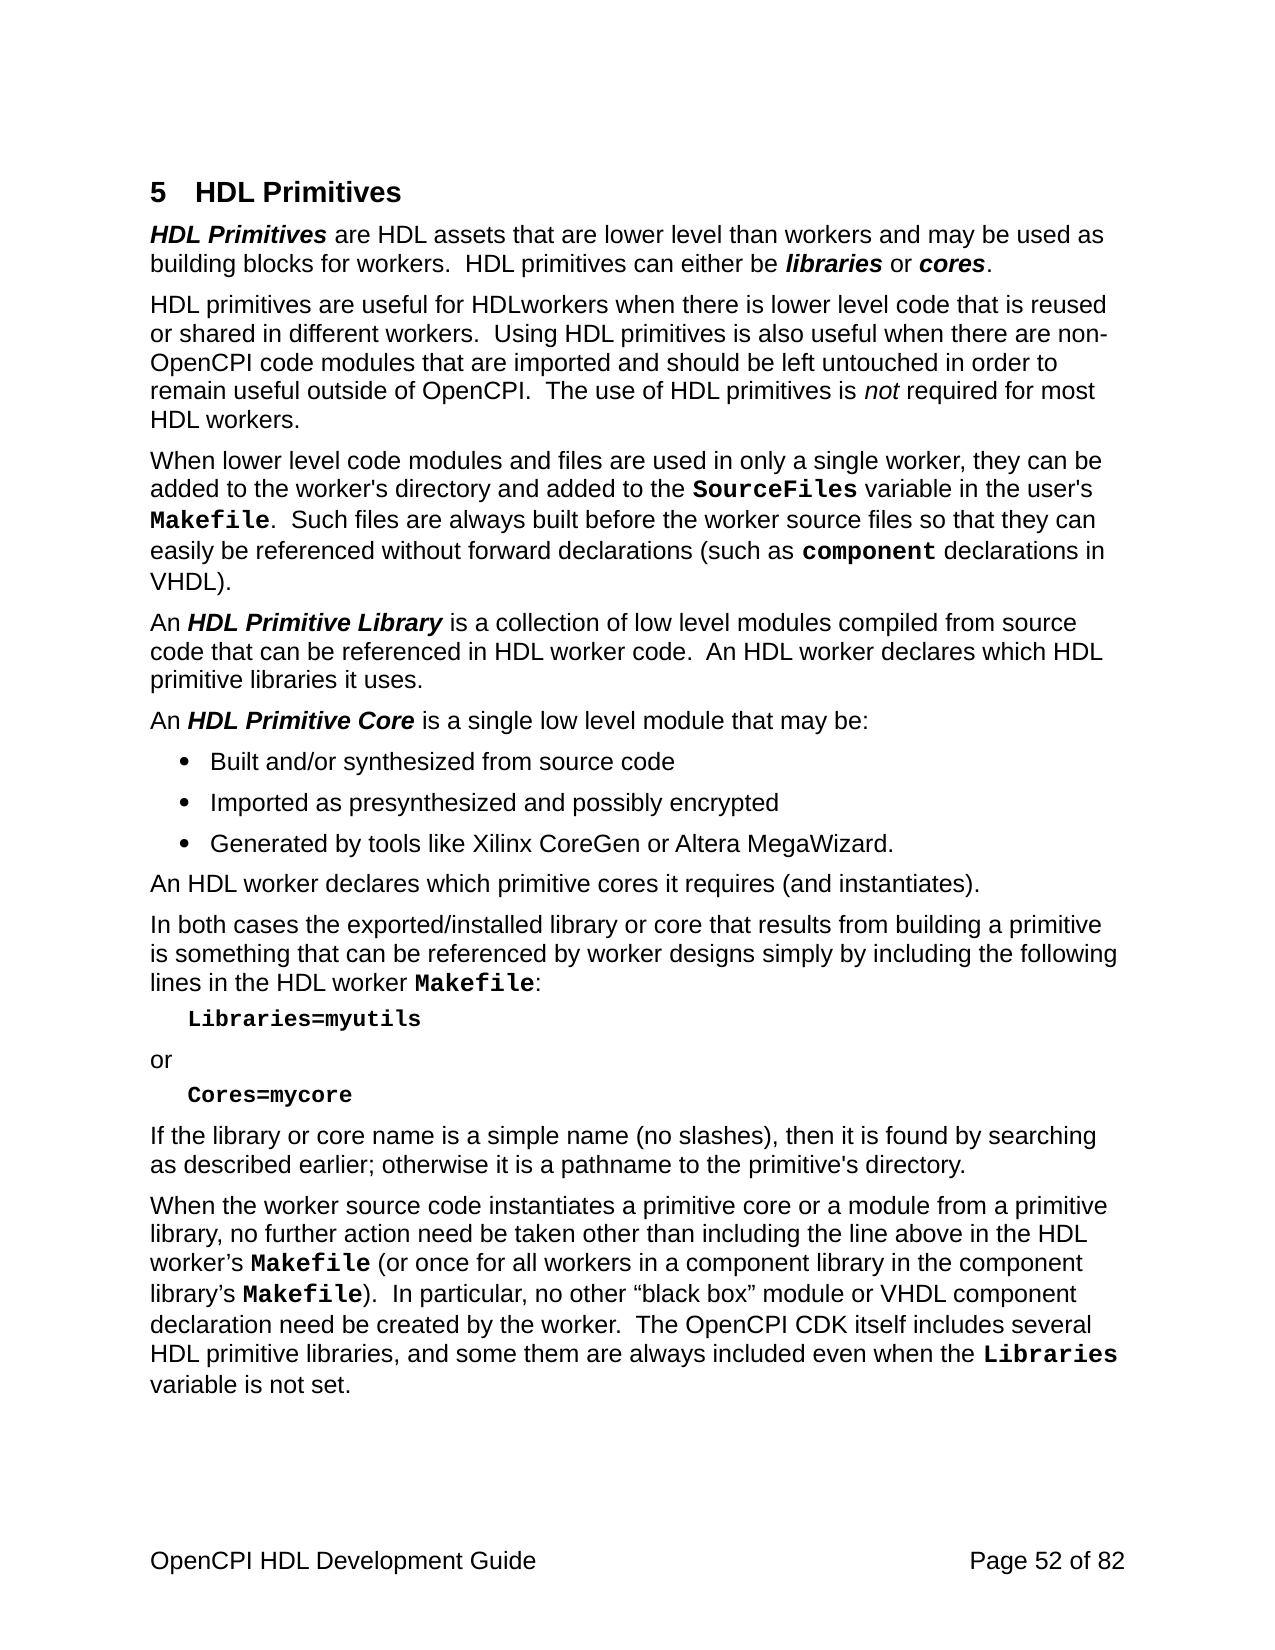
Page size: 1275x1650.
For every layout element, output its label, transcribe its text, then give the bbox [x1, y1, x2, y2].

text When lower level code modules and files are used in only a single worker, they can be added to the worker's directory and added to the SourceFiles variable in the user's Makefile. Such files are always built before the worker source files so that they can easily be referenced without forward declarations (such as component declarations in VHDL). [150, 446, 1125, 596]
list Built and/or synthesized from source code [180, 747, 1125, 776]
text An HDL Primitive Library is a collection of low level modules compiled from source code that can be referenced in HDL worker code. An HDL worker declares which HDL primitive libraries it uses. [150, 608, 1125, 694]
list Generated by tools like Xilinx CoreGen or Altera MegaWizard. [180, 829, 1125, 857]
text HDL primitives are useful for HDLworkers when there is lower level code that is reused or shared in different workers. Using HDL primitives is also useful when there are non-OpenCPI code modules that are imported and should be left untouched in order to remain useful outside of OpenCPI. The use of HDL primitives is not required for most HDL workers. [150, 290, 1125, 434]
subtitle HDL Primitives [150, 175, 1125, 208]
text or [150, 1046, 1125, 1074]
text When the worker source code instantiates a primitive core or a module from a primitive library, no further action need be taken other than including the line above in the HDL worker’s Makefile (or once for all workers in a component library in the component library’s Makefile). In particular, no other “black box” module or VHDL component declaration need be created by the worker. The OpenCPI CDK itself includes several HDL primitive libraries, and some them are always included even when the Libraries variable is not set. [150, 1191, 1125, 1398]
text In both cases the exported/installed library or core that results from building a primitive is something that can be referenced by worker designs simply by including the following lines in the HDL worker Makefile: [150, 910, 1125, 999]
text Cores=mycore [187, 1083, 1125, 1109]
text An HDL worker declares which primitive cores it requires (and instantiates). [150, 869, 1125, 898]
text If the library or core name is a simple name (no slashes), then it is found by searching as described earlier; otherwise it is a pathname to the primitive's directory. [150, 1121, 1125, 1179]
list Imported as presynthesized and possibly encrypted [180, 788, 1125, 817]
text An HDL Primitive Core is a single low level module that may be: [150, 706, 1125, 735]
text Libraries=myutils [187, 1008, 1125, 1033]
text HDL Primitives are HDL assets that are lower level than workers and may be used as building blocks for workers. HDL primitives can either be libraries or cores. [150, 221, 1125, 278]
